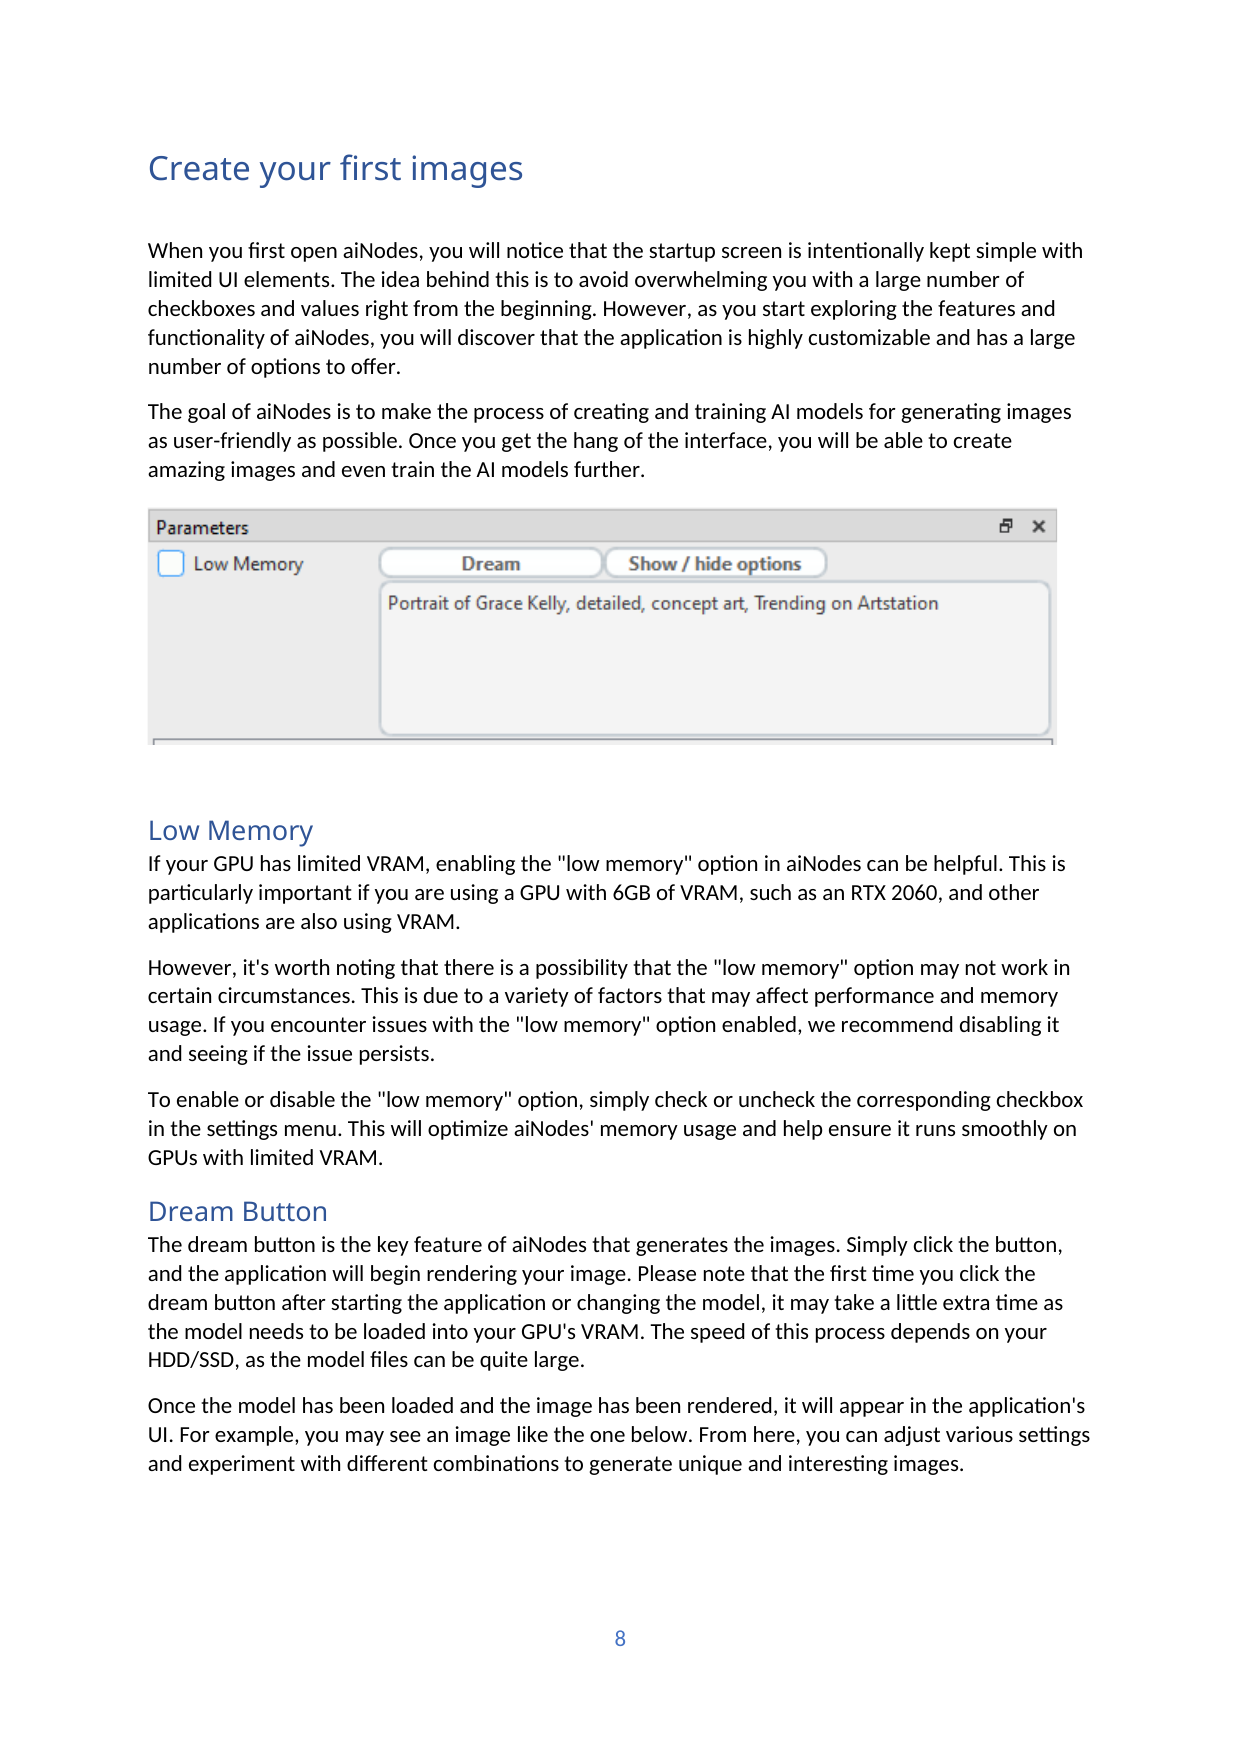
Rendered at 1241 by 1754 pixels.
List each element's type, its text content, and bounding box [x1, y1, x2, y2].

text The dream button is the key feature of aiNodes that generates the images. Simply click the button, and the application will begin rendering your image. Please note that the first time you click the dream button after starting the application or changing the model, it may take a little extra time as the model needs to be loaded into your GPU's VRAM. The speed of this process depends on your HDD/SSD, as the model files can be quite large. [148, 1230, 1093, 1374]
text To enable or disable the "low memory" option, simply check or uncheck the corresponding checkbox in the settings menu. This will optimize aiNodes' memory usage and help ensure it runs smoothly on GPUs with limited VRAM. [148, 1085, 1093, 1171]
text However, it's worth noting that there is a possibility that the "low memory" option may not work in certain circumstances. This is due to a variety of factors that may affect performance and memory usage. If you encounter issues with the "low memory" option enabled, we recommend disabling it and seeing if the issue persists. [148, 953, 1093, 1067]
text If your GPU has limited VRAM, enabling the "low memory" option in aiNodes can be helpful. This is particularly important if you are using a GPU with 6GB of VRAM, such as an RTX 2060, and other applications are also using VRAM. [148, 849, 1093, 935]
subtitle Create your first images [148, 144, 1093, 190]
text When you first open aiNodes, you will notice that the startup screen is intentionally kept simple with limited UI elements. The idea behind this is to avoid overwhelming you with a large number of checkboxes and values right from the beginning. However, as you start exploring the features and functionality of aiNodes, you will discover that the application is highly customizable and has a large number of options to offer. [148, 237, 1093, 380]
subtitle Low Memory [148, 812, 1093, 848]
subtitle Dream Button [148, 1192, 1093, 1229]
text Once the model has been loaded and the image has been rendered, it will appear in the application's UI. For example, you may see an image like the one below. From here, you can adjust various settings and experiment with different combinations to generate unique and interesting images. [148, 1391, 1093, 1477]
text The goal of aiNodes is to make the process of creating and training AI models for generating images as user-friendly as possible. Once you get the hang of the interface, you will be able to create amazing images and even train the AI models further. [148, 397, 1093, 483]
